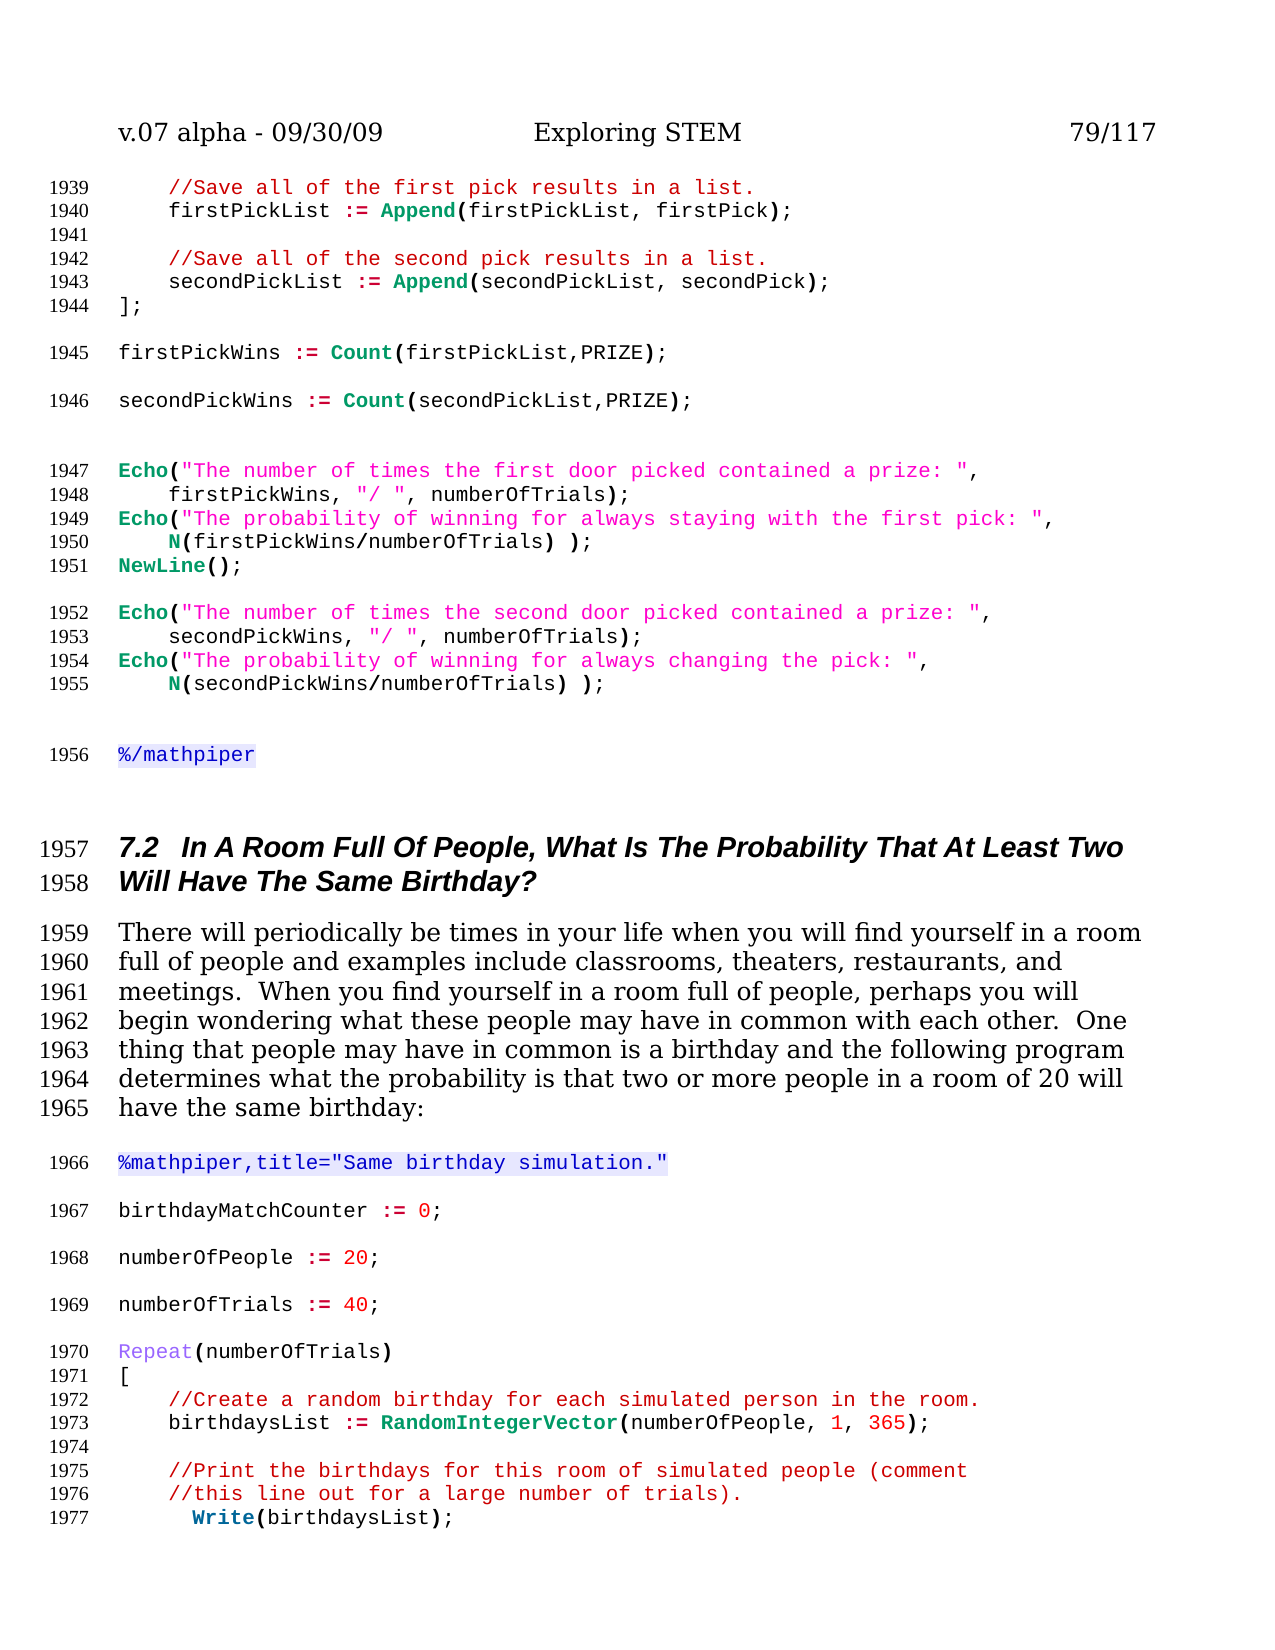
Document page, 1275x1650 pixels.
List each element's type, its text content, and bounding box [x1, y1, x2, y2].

text Repeat(numberOfTrials) [118, 1341, 1157, 1365]
text ]; [118, 295, 1157, 319]
text %/mathpiper [118, 744, 1157, 768]
subtitle In A Room Full Of People, What Is The Probability That At Least Two Will Have The Same Birthday? [118, 830, 1157, 897]
text secondPickWins := Count(secondPickList,PRIZE); [118, 389, 1157, 413]
text N(secondPickWins/numberOfTrials) ); [118, 673, 1157, 697]
text NewLine(); [118, 555, 1157, 579]
text firstPickWins := Count(firstPickList,PRIZE); [118, 342, 1157, 366]
text //this line out for a large number of trials). [118, 1483, 1157, 1507]
text Echo("The number of times the first door picked contained a prize: ", [118, 461, 1157, 484]
text secondPickWins, "/ ", numberOfTrials); [118, 626, 1157, 650]
text birthdayMatchCounter := 0; [118, 1199, 1157, 1223]
text Echo("The number of times the second door picked contained a prize: ", [118, 602, 1157, 626]
text //Save all of the first pick results in a list. [118, 177, 1157, 200]
text N(firstPickWins/numberOfTrials) ); [118, 531, 1157, 555]
text secondPickList := Append(secondPickList, secondPick); [118, 271, 1157, 295]
text %mathpiper,title="Same birthday simulation." [118, 1152, 1157, 1176]
text There will periodically be times in your life when you will find yourself in a room full of people and examples include classrooms, theaters, restaurants, and meetings. When you find yourself in a room full of people, perhaps you will begin wondering what these people may have in common with each other. One thing that people may have in common is a birthday and the following program determines what the probability is that two or more people in a room of 20 will have the same birthday: [118, 918, 1157, 1123]
text numberOfPeople := 20; [118, 1247, 1157, 1271]
text //Save all of the second pick results in a list. [118, 248, 1157, 271]
text firstPickWins, "/ ", numberOfTrials); [118, 484, 1157, 508]
text firstPickList := Append(firstPickList, firstPick); [118, 200, 1157, 224]
text numberOfTrials := 40; [118, 1294, 1157, 1318]
text //Print the birthdays for this room of simulated people (comment [118, 1460, 1157, 1483]
text birthdaysList := RandomIntegerVector(numberOfPeople, 1, 365); [118, 1412, 1157, 1436]
text //Create a random birthday for each simulated person in the room. [118, 1389, 1157, 1412]
text Echo("The probability of winning for always staying with the first pick: ", [118, 508, 1157, 531]
text Echo("The probability of winning for always changing the pick: ", [118, 650, 1157, 673]
text [ [118, 1365, 1157, 1389]
text Write(birthdaysList); [118, 1507, 1157, 1531]
